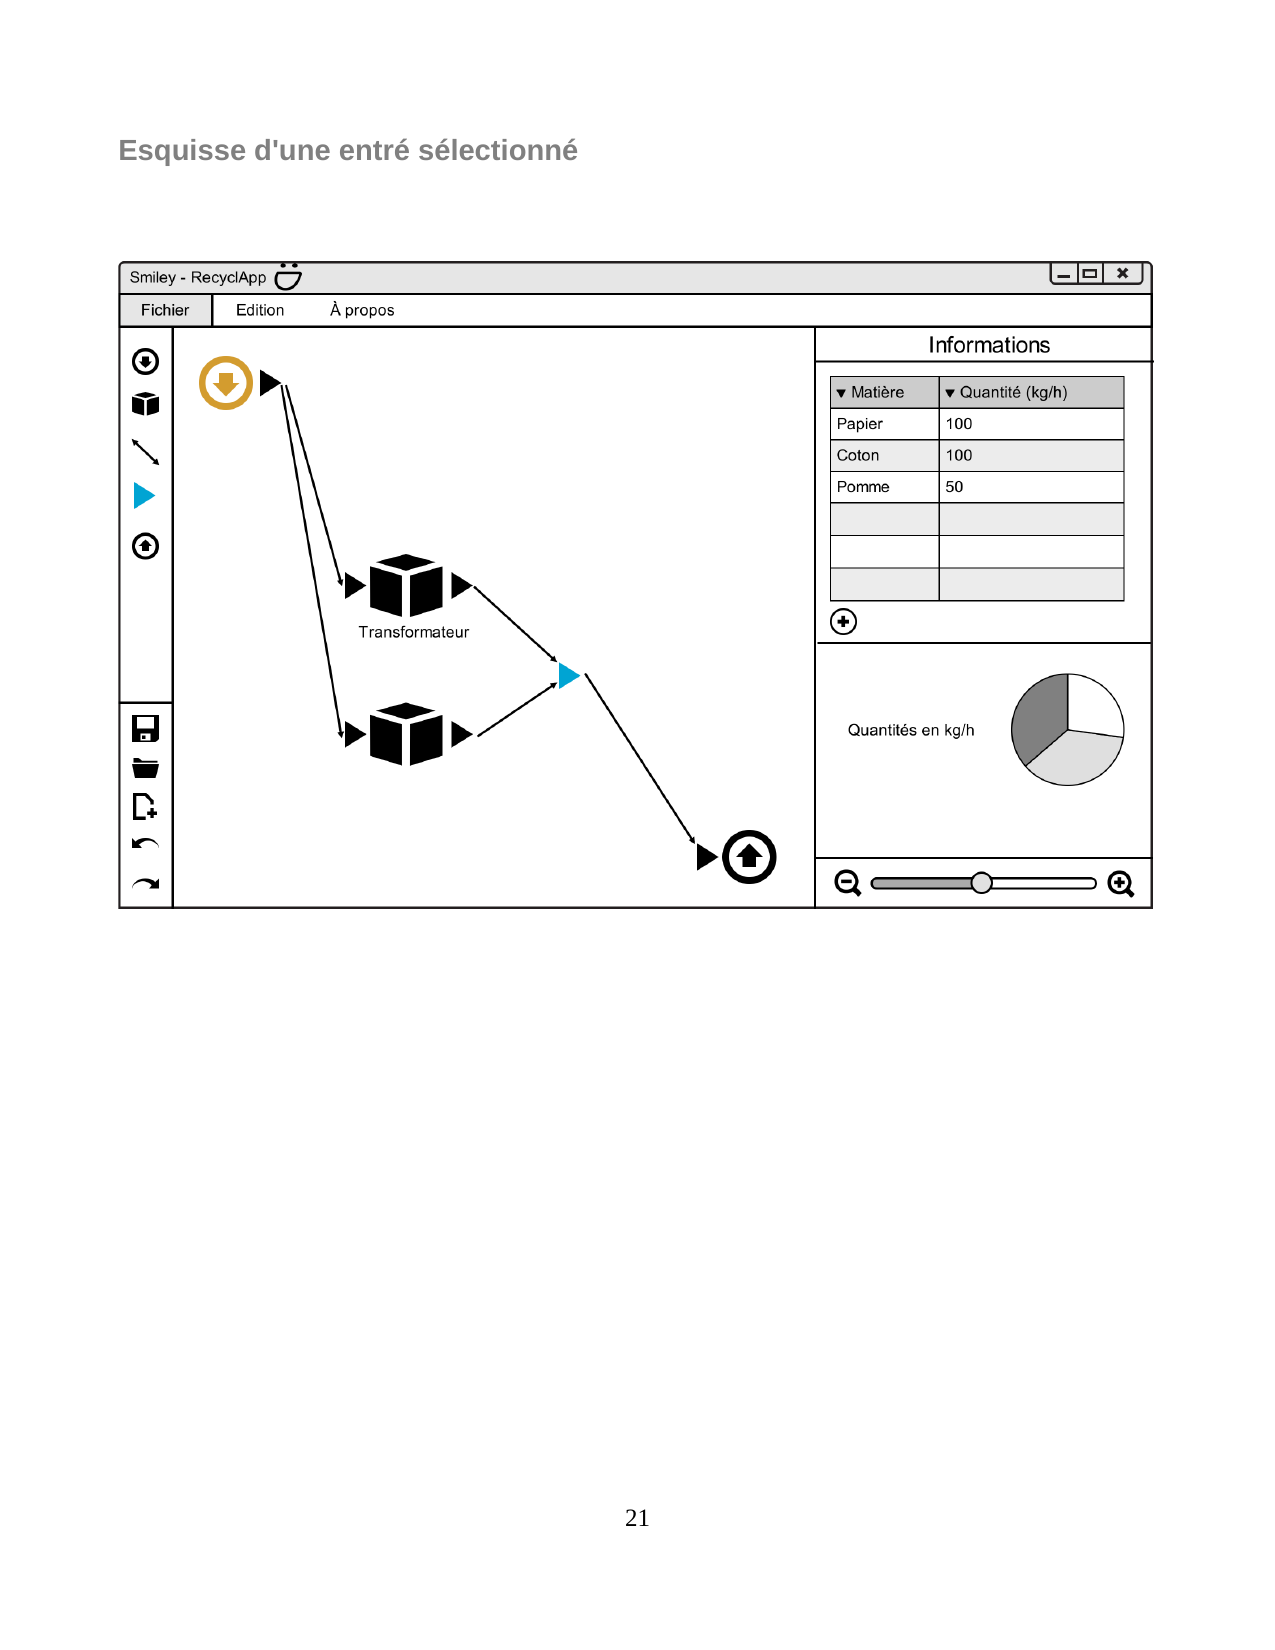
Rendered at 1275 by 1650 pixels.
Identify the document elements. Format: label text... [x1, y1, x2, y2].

subtitle Esquisse d'une entré sélectionné [118, 133, 1157, 166]
picture [118, 261, 1157, 929]
